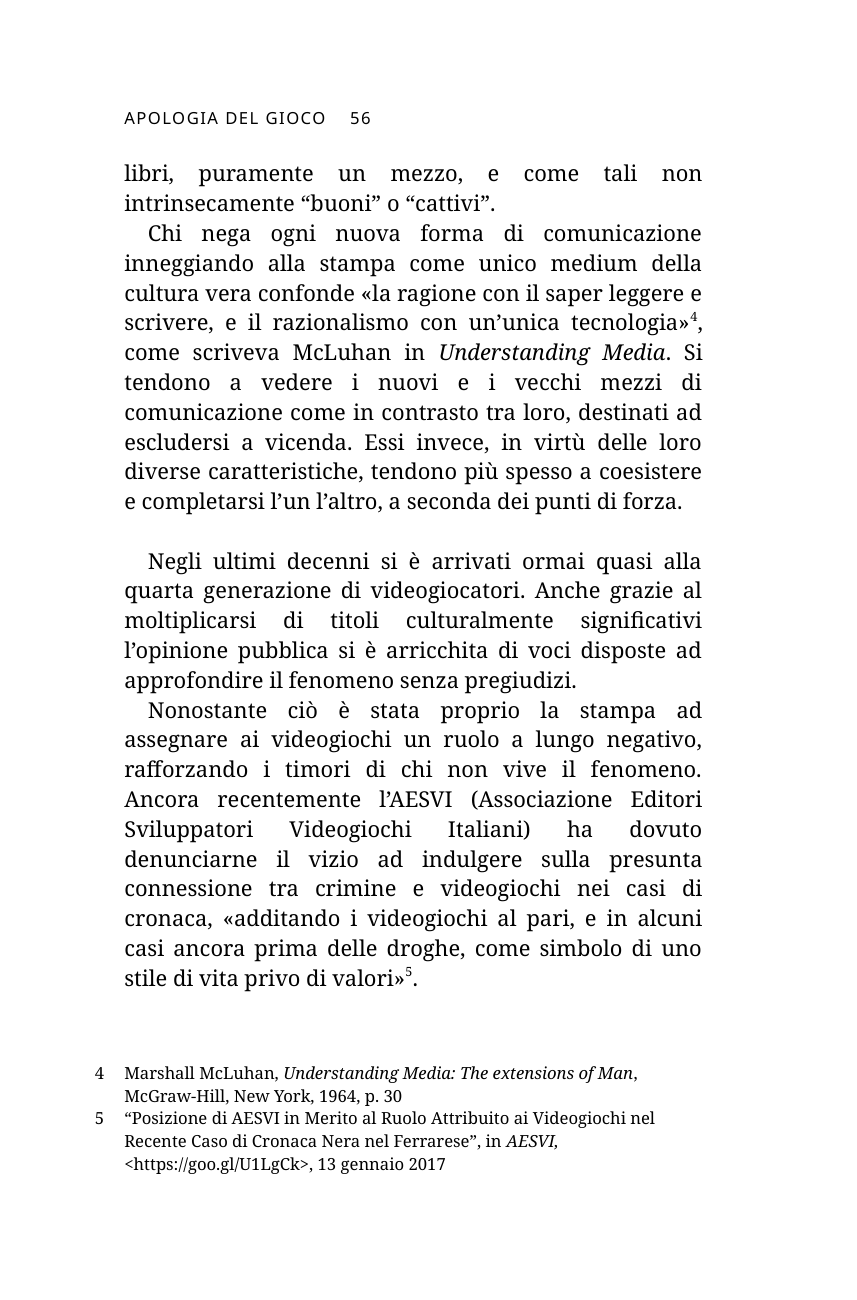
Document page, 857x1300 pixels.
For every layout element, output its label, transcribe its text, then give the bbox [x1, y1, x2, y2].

text Negli ultimi decenni si è arrivati ormai quasi alla quarta generazione di videogiocatori. Anche grazie al moltiplicarsi di titoli culturalmente significativi l’opinione pubblica si è arricchita di voci disposte ad approfondire il fenomeno senza pregiudizi. [124, 546, 703, 695]
text Chi nega ogni nuova forma di comunicazione inneggiando alla stampa come unico medium della cultura vera confonde «la ragione con il saper leggere e scrivere, e il razionalismo con un’unica tecnologia», come scriveva McLuhan in Understanding Media. Si tendono a vedere i nuovi e i vecchi mezzi di comunicazione come in contrasto tra loro, destinati ad escludersi a vicenda. Essi invece, in virtù delle loro diverse caratteristiche, tendono più spesso a coesistere e completarsi l’un l’altro, a seconda dei punti di forza. [124, 218, 703, 516]
text Marshall McLuhan, Understanding Media: The extensions of Man, McGraw-Hill, New York, 1964, p. 30 [94, 1062, 703, 1107]
text “Posizione di AESVI in Merito al Ruolo Attribuito ai Videogiochi nel Recente Caso di Cronaca Nera nel Ferrarese”, in AESVI, <https://goo.gl/U1LgCk>, 13 gennaio 2017 [94, 1107, 703, 1175]
text libri, puramente un mezzo, e come tali non intrinsecamente “buoni” o “cattivi”. [124, 158, 703, 218]
text Nonostante ciò è stata proprio la stampa ad assegnare ai videogiochi un ruolo a lungo negativo, rafforzando i timori di chi non vive il fenomeno. Ancora recentemente l’AESVI (Associazione Editori Sviluppatori Videogiochi Italiani) ha dovuto denunciarne il vizio ad indulgere sulla presunta connessione tra crimine e videogiochi nei casi di cronaca, «additando i videogiochi al pari, e in alcuni casi ancora prima delle droghe, come simbolo di uno stile di vita privo di valori». [124, 695, 703, 993]
